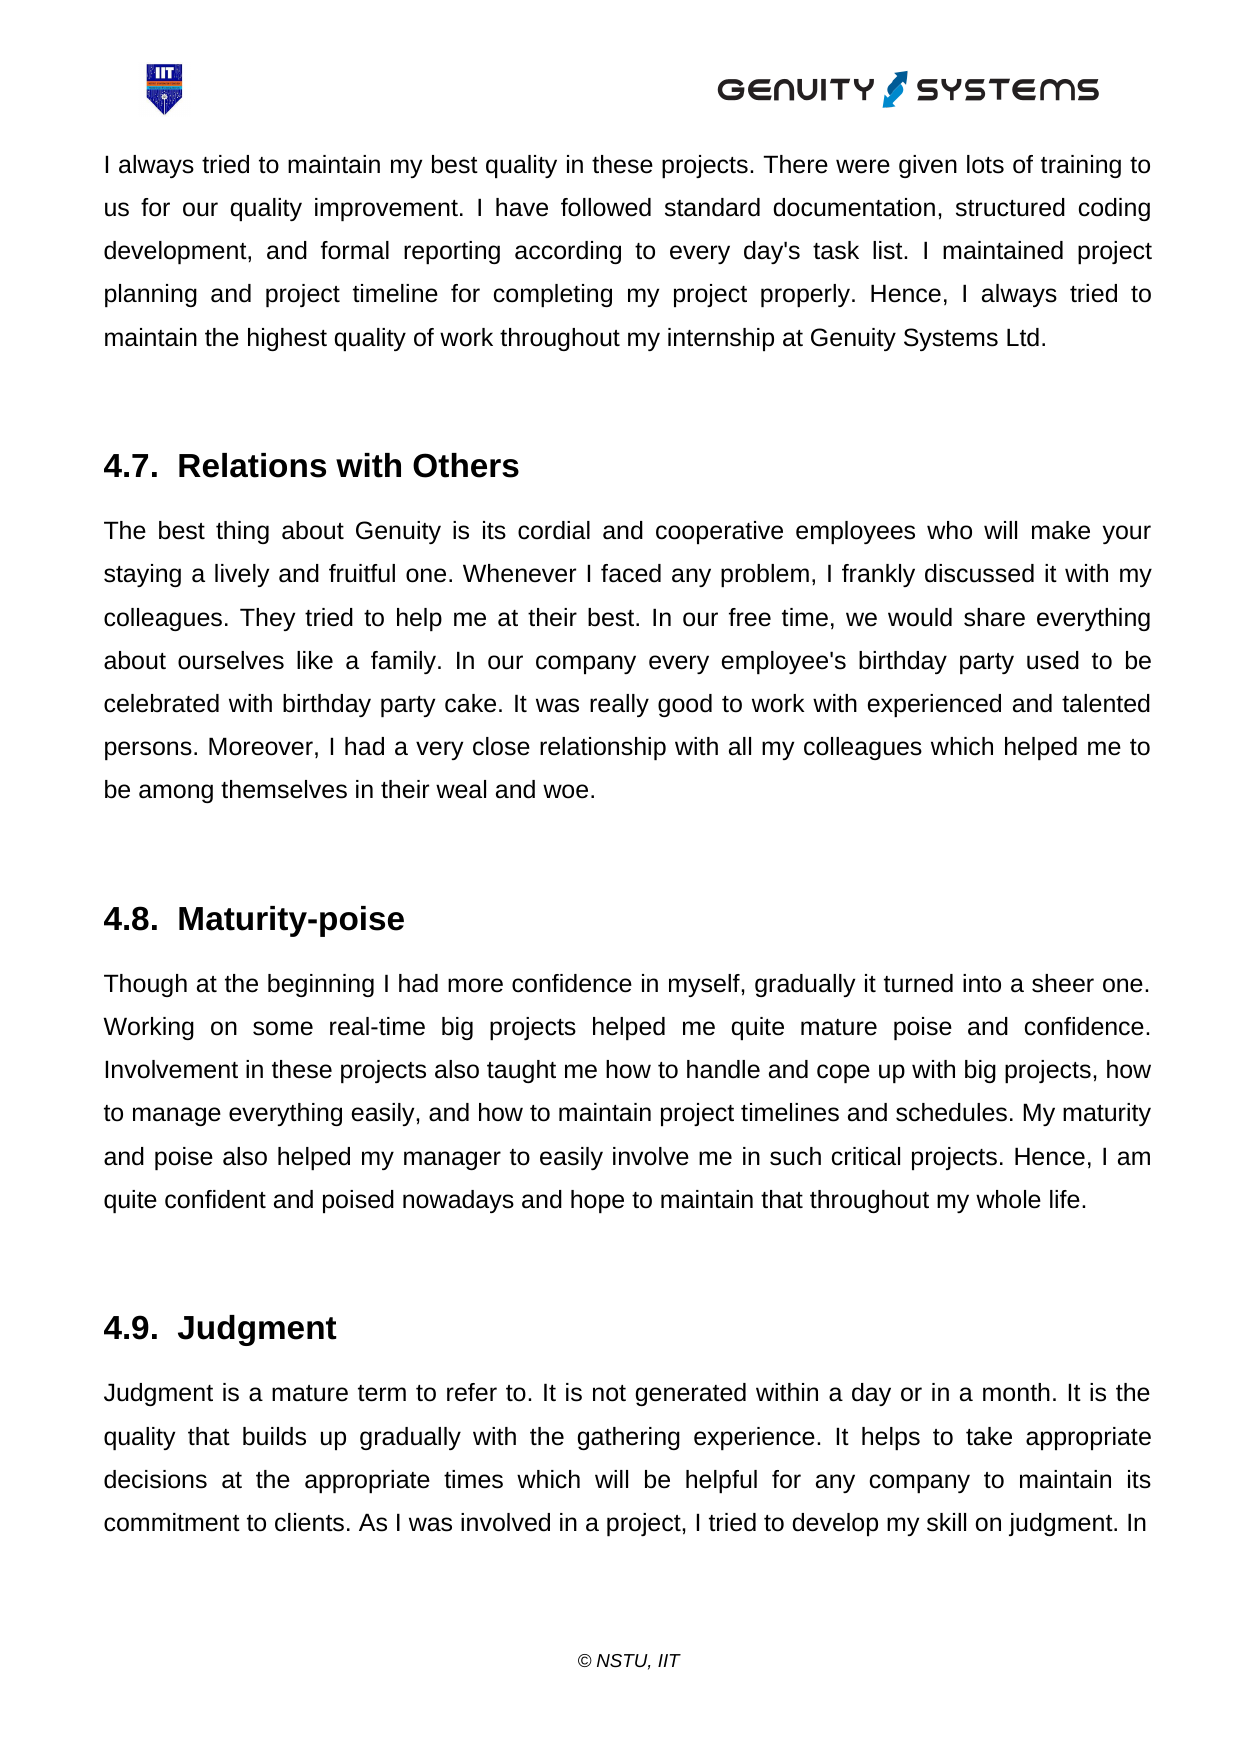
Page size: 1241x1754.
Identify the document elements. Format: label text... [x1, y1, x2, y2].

subtitle 4.9. Judgment [103, 1308, 1153, 1347]
text Though at the beginning I had more confidence in myself, gradually it turned into a sheer one. Working on some real-time big projects helped me quite mature poise and confidence. Involvement in these projects also taught me how to handle and cope up with big projects, how to manage everything easily, and how to maintain project timelines and schedules. My maturity and poise also helped my manager to easily involve me in such critical projects. Hence, I am quite confident and poised nowadays and hope to maintain that throughout my whole life. [103, 969, 1153, 1213]
picture [137, 62, 192, 117]
subtitle 4.8. Maturity-poise [103, 899, 1153, 937]
text I always tried to maintain my best quality in these projects. There were given lots of training to us for our quality improvement. I have followed standard documentation, structured coding development, and formal reporting according to every day's task list. I maintained project planning and project timeline for completing my project properly. Hence, I always tried to maintain the highest quality of work throughout my internship at Genuity Systems Ltd. [103, 150, 1153, 351]
subtitle 4.7. Relations with Others [103, 446, 1153, 485]
text Judgment is a mature term to refer to. It is not generated within a day or in a month. It is the quality that builds up gradually with the gathering experience. It helps to take appropriate decisions at the appropriate times which will be helpful for any company to maintain its commitment to clients. As I was involved in a project, I tried to develop my skill on judgment. In [103, 1378, 1153, 1537]
text The best thing about Genuity is its cordial and cooperative employees who will make your staying a lively and fruitful one. Whenever I faced any problem, I frankly discussed it with my colleagues. They tried to help me at their best. In our free time, we would share everything about ourselves like a family. In our company every employee's birthday party used to be celebrated with birthday party cake. It was really good to work with experienced and talented persons. Moreover, I had a very close relationship with all my colleagues which helped me to be among themselves in their weal and woe. [103, 516, 1153, 804]
picture [714, 70, 1101, 108]
